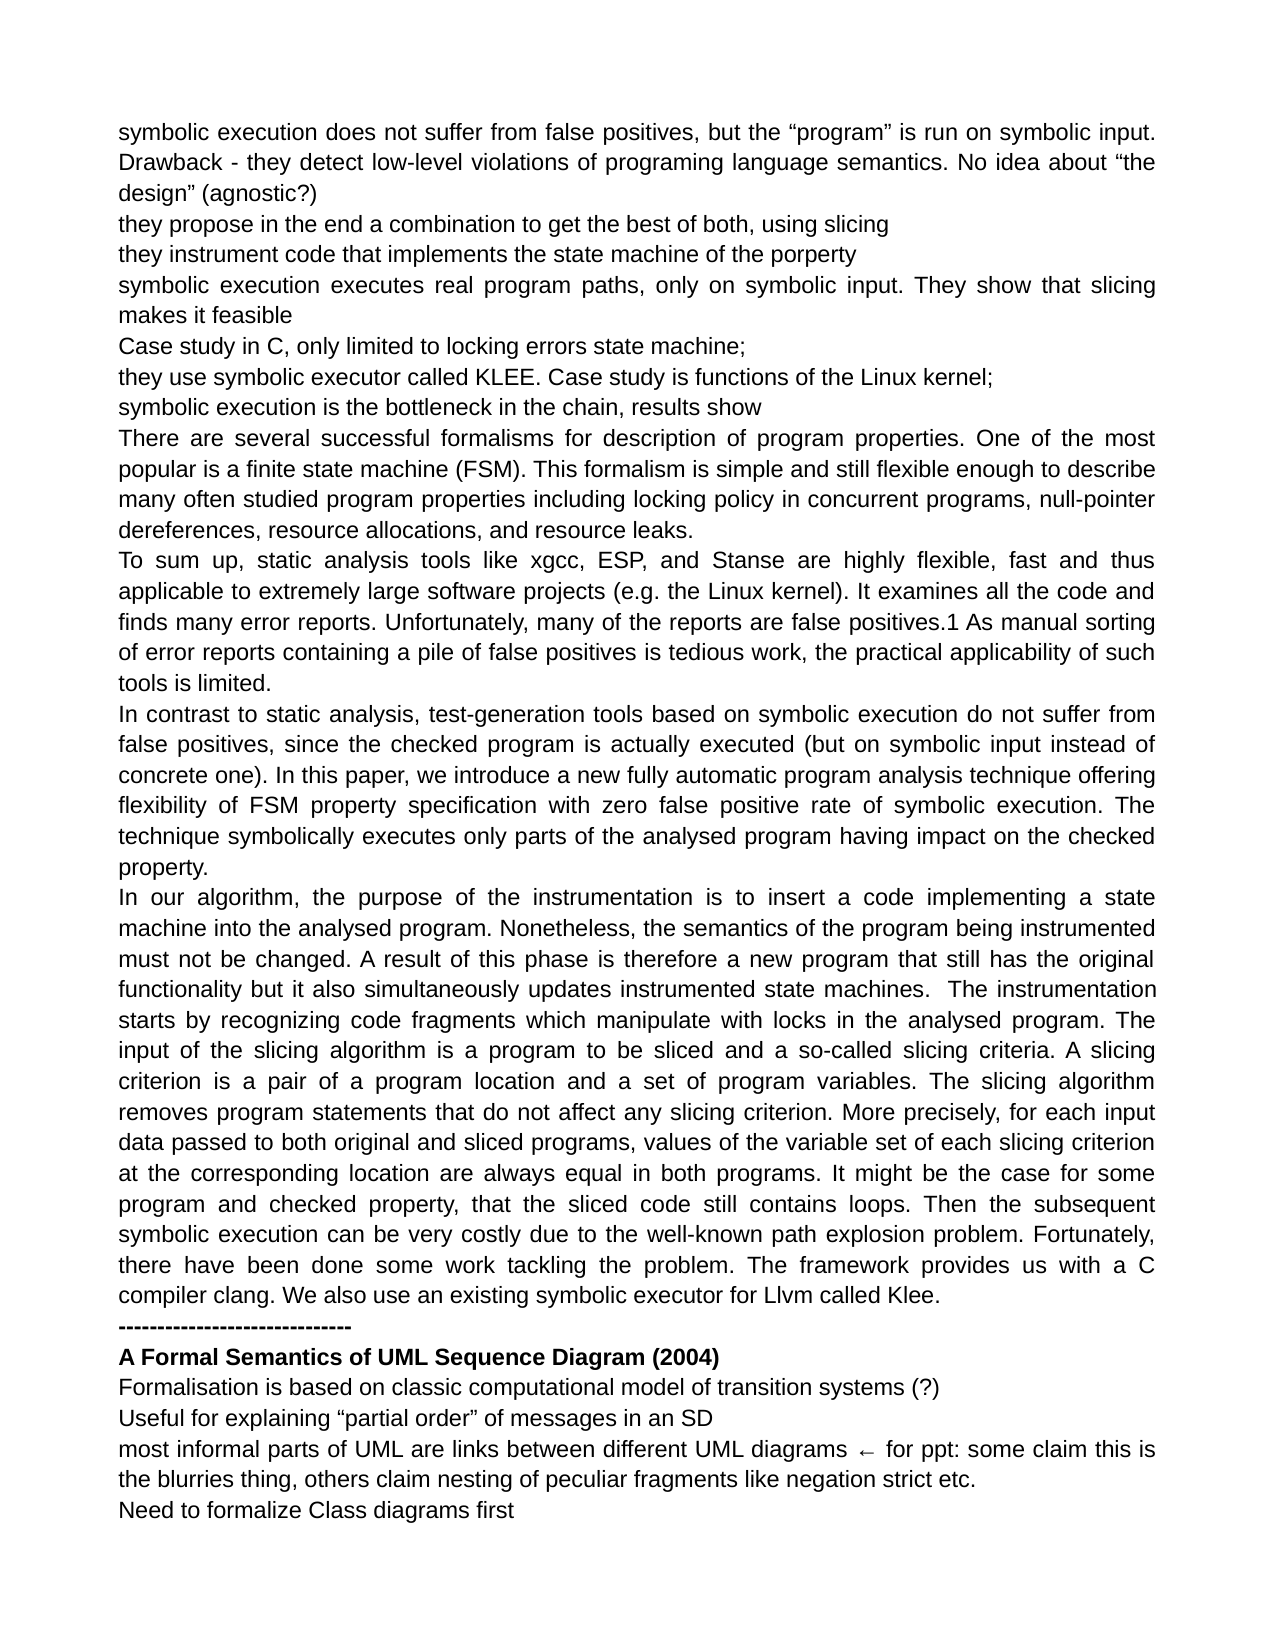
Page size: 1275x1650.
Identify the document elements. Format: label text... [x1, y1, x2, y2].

text symbolic execution executes real program paths, only on symbolic input. They show that slicing makes it feasible [118, 271, 1157, 329]
text Case study in C, only limited to locking errors state machine; [118, 332, 1157, 359]
text ------------------------------ [118, 1312, 1157, 1339]
text they use symbolic executor called KLEE. Case study is functions of the Linux kernel; [118, 363, 1157, 390]
text A Formal Semantics of UML Sequence Diagram (2004) [118, 1343, 1157, 1370]
text There are several successful formalisms for description of program properties. One of the most popular is a finite state machine (FSM). This formalism is simple and still flexible enough to describe many often studied program properties including locking policy in concurrent programs, null-pointer dereferences, resource allocations, and resource leaks. [118, 424, 1157, 543]
text Formalisation is based on classic computational model of transition systems (?) [118, 1374, 1157, 1401]
text In our algorithm, the purpose of the instrumentation is to insert a code implementing a state machine into the analysed program. Nonetheless, the semantics of the program being instrumented must not be changed. A result of this phase is therefore a new program that still has the original functionality but it also simultaneously updates instrumented state machines. The instrumentation starts by recognizing code fragments which manipulate with locks in the analysed program. The input of the slicing algorithm is a program to be sliced and a so-called slicing criteria. A slicing criterion is a pair of a program location and a set of program variables. The slicing algorithm removes program statements that do not affect any slicing criterion. More precisely, for each input data passed to both original and sliced programs, values of the variable set of each slicing criterion at the corresponding location are always equal in both programs. It might be the case for some program and checked property, that the sliced code still contains loops. Then the subsequent symbolic execution can be very costly due to the well-known path explosion problem. Fortunately, there have been done some work tackling the problem. The framework provides us with a C compiler clang. We also use an existing symbolic executor for Llvm called Klee. [118, 884, 1157, 1309]
text they instrument code that implements the state machine of the porperty [118, 241, 1157, 267]
text To sum up, static analysis tools like xgcc, ESP, and Stanse are highly flexible, fast and thus applicable to extremely large software projects (e.g. the Linux kernel). It examines all the code and finds many error reports. Unfortunately, many of the reports are false positives.1 As manual sorting of error reports containing a pile of false positives is tedious work, the practical applicability of such tools is limited. [118, 547, 1157, 696]
text Useful for explaining “partial order” of messages in an SD [118, 1404, 1157, 1431]
text symbolic execution is the bottleneck in the chain, results show [118, 394, 1157, 421]
text symbolic execution does not suffer from false positives, but the “program” is run on symbolic input. Drawback - they detect low-level violations of programing language semantics. No idea about “the design” (agnostic?) [118, 118, 1157, 206]
text they propose in the end a combination to get the best of both, using slicing [118, 210, 1157, 237]
text most informal parts of UML are links between different UML diagrams ← for ppt: some claim this is the blurries thing, others claim nesting of peculiar fragments like negation strict etc. [118, 1435, 1157, 1492]
text In contrast to static analysis, test-generation tools based on symbolic execution do not suffer from false positives, since the checked program is actually executed (but on symbolic input instead of concrete one). In this paper, we introduce a new fully automatic program analysis technique offering flexibility of FSM property specification with zero false positive rate of symbolic execution. The technique symbolically executes only parts of the analysed program having impact on the checked property. [118, 700, 1157, 880]
text Need to formalize Class diagrams first [118, 1496, 1157, 1523]
